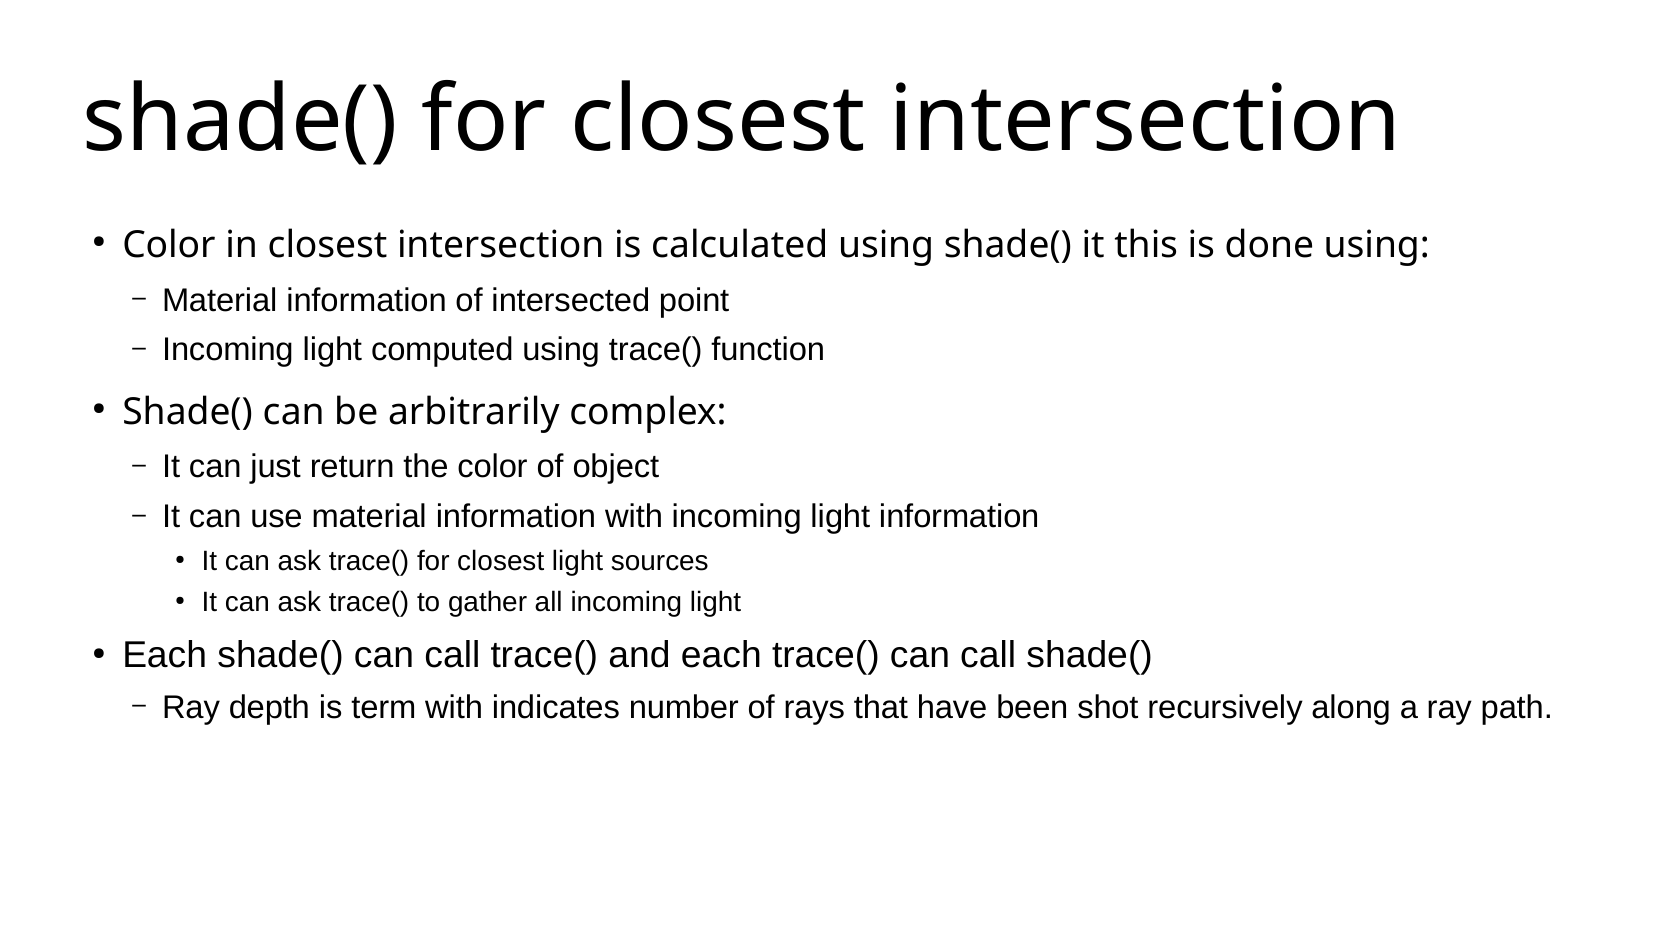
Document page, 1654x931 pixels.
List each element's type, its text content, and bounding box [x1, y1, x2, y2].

list Color in closest intersection is calculated using shade() it this is done using: Material information of intersected point Incoming light computed using trace() function Shade() can be arbitrarily complex: It can just return the color of object It can use material information with incoming light information It can ask trace() for closest light sources It can ask trace() to gather all incoming light Each shade() can call trace() and each trace() can call shade() Ray depth is term with indicates number of rays that have been shot recursively along a ray path. [82, 217, 1571, 758]
title shade() for closest intersection [82, 37, 1571, 193]
